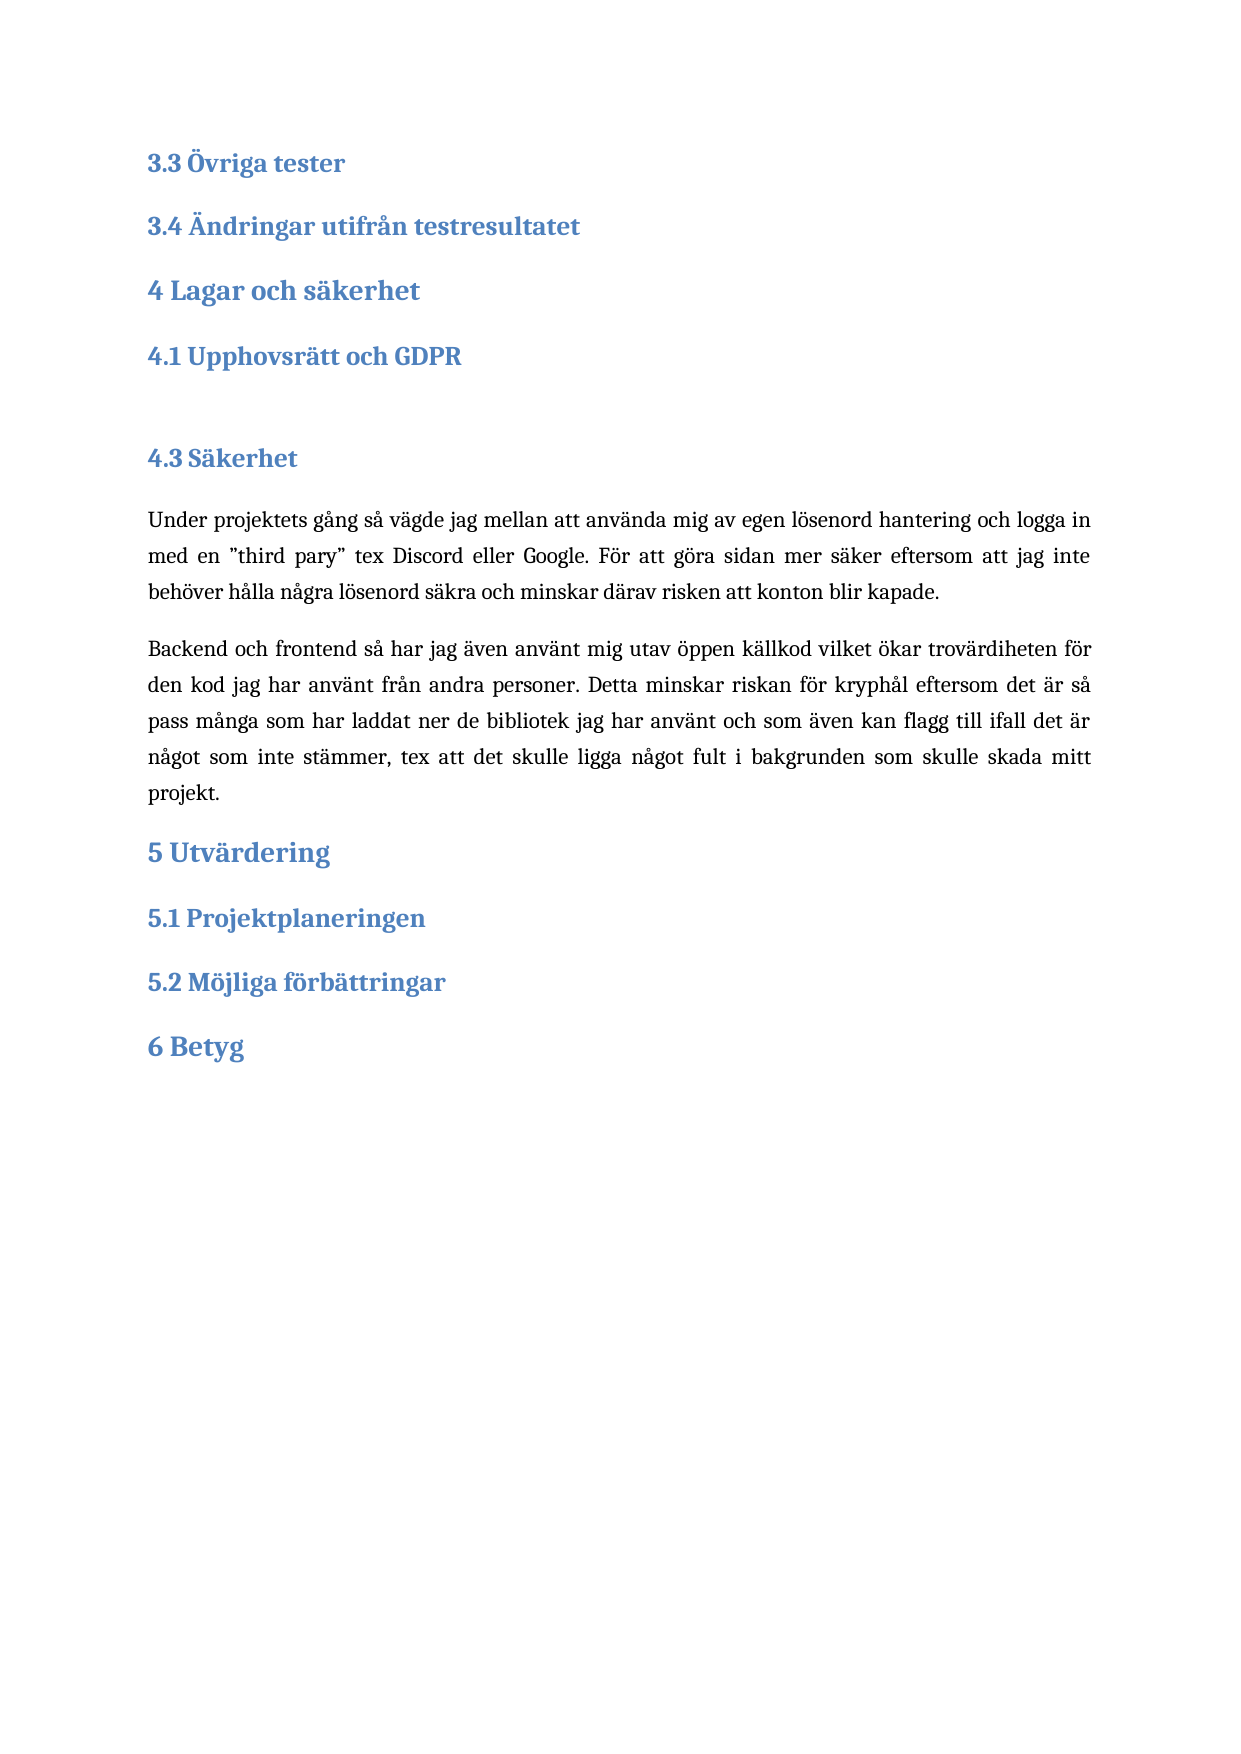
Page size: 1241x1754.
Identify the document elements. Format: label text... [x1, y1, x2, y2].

text 3.4 Ändringar utifrån testresultatet [148, 211, 1093, 242]
text Under projektets gång så vägde jag mellan att använda mig av egen lösenord hantering och logga in med en ”third pary” tex Discord eller Google. För att göra sidan mer säker eftersom att jag inte behöver hålla några lösenord säkra och minskar därav risken att konton blir kapade. [148, 506, 1093, 605]
text 5 Utvärdering [148, 836, 1093, 870]
text 4 Lagar och säkerhet [148, 274, 1093, 308]
text Backend och frontend så har jag även använt mig utav öppen källkod vilket ökar trovärdiheten för den kod jag har använt från andra personer. Detta minskar riskan för kryphål eftersom det är så pass många som har laddat ner de bibliotek jag har använt och som även kan flagg till ifall det är något som inte stämmer, tex att det skulle ligga något fult i bakgrunden som skulle skada mitt projekt. [148, 635, 1093, 806]
text 4.1 Upphovsrätt och GDPR [148, 341, 1093, 372]
text 5.2 Möjliga förbättringar [148, 967, 1093, 998]
text 5.1 Projektplaneringen [148, 903, 1093, 934]
text 3.3 Övriga tester [148, 148, 1093, 179]
text 4.3 Säkerhet [148, 443, 1093, 474]
text 6 Betyg [148, 1030, 1093, 1064]
